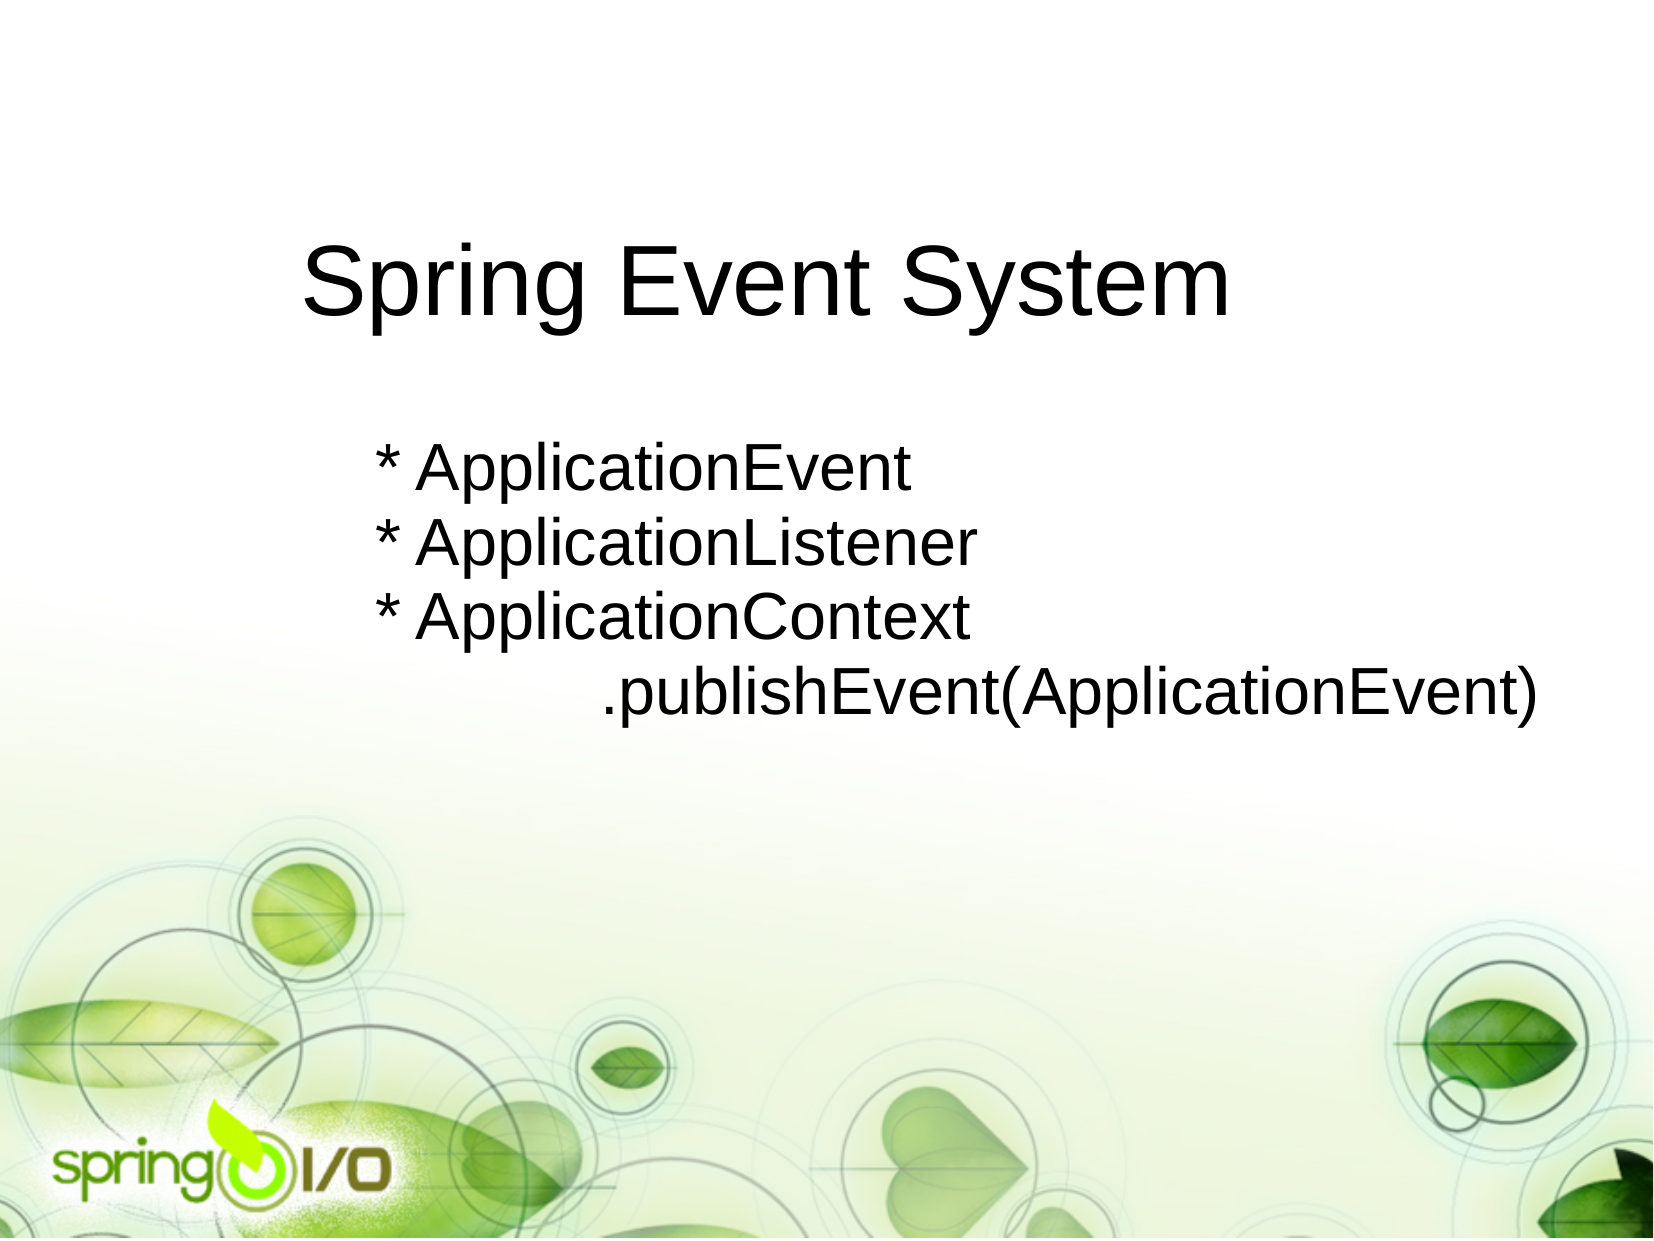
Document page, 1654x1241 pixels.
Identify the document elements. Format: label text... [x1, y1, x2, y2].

picture [0, 0, 1654, 1238]
text_box Spring Event System * ApplicationEvent * ApplicationListener * ApplicationContext .publishEvent(ApplicationEvent) [300, 225, 1571, 1110]
